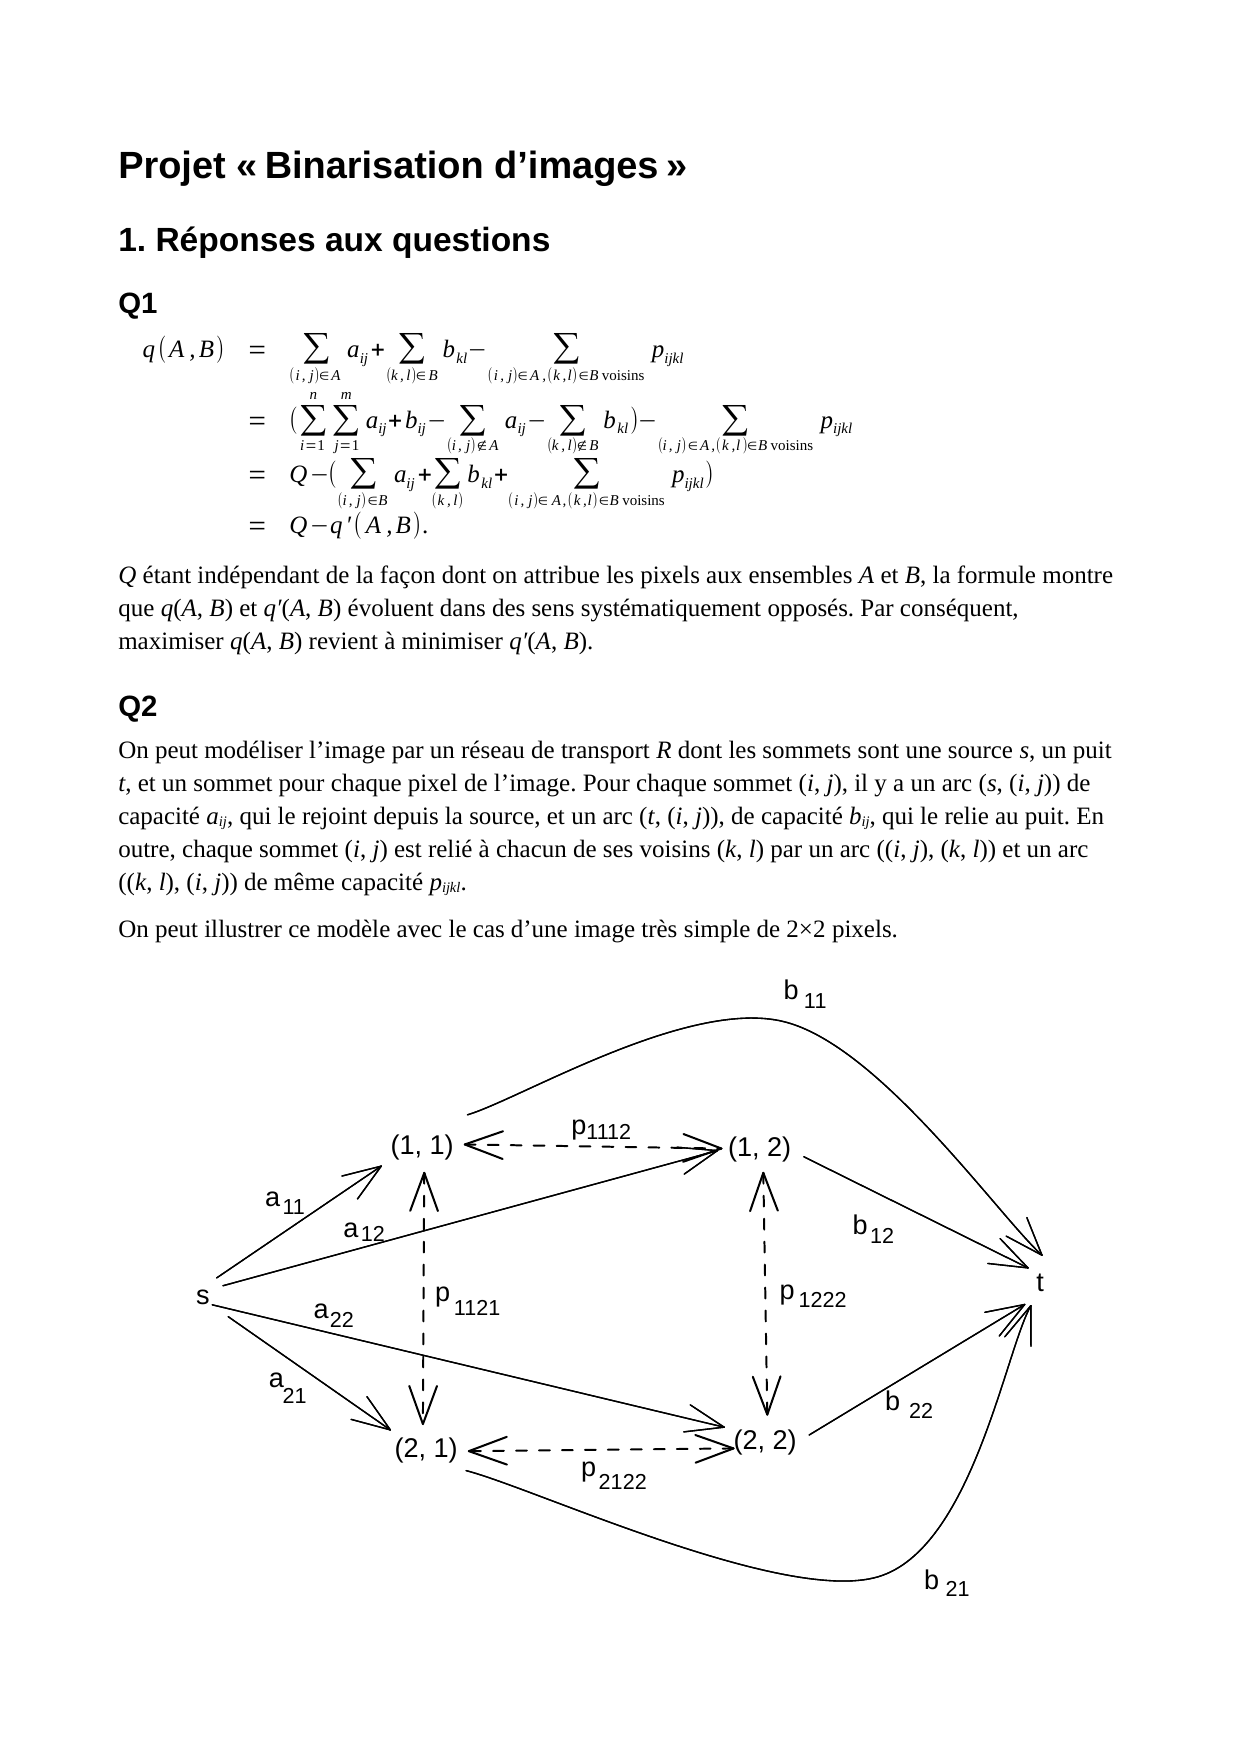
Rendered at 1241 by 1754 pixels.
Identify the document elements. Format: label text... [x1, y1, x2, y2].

text On peut illustrer ce modèle avec le cas d’une image très simple de 2×2 pixels. [118, 914, 1122, 943]
subtitle Q1 [118, 286, 1122, 319]
text On peut modéliser l’image par un réseau de transport R dont les sommets sont une source s, un puit t, et un sommet pour chaque pixel de l’image. Pour chaque sommet (i, j), il y a un arc (s, (i, j)) de capacité aij, qui le rejoint depuis la source, et un arc (t, (i, j)), de capacité bij, qui le relie au puit. En outre, chaque sommet (i, j) est relié à chacun de ses voisins (k, l) par un arc ((i, j), (k, l)) et un arc ((k, l), (i, j)) de même capacité pijkl. [118, 735, 1122, 896]
subtitle 1. Réponses aux questions [118, 220, 1122, 259]
subtitle Q2 [118, 688, 1122, 722]
text Q étant indépendant de la façon dont on attribue les pixels aux ensembles A et B, la formule montre que q(A, B) et q′(A, B) évoluent dans des sens systématiquement opposés. Par conséquent, maximiser q(A, B) revient à minimiser q′(A, B). [118, 560, 1122, 655]
subtitle Projet « Binarisation d’images » [118, 143, 1122, 187]
